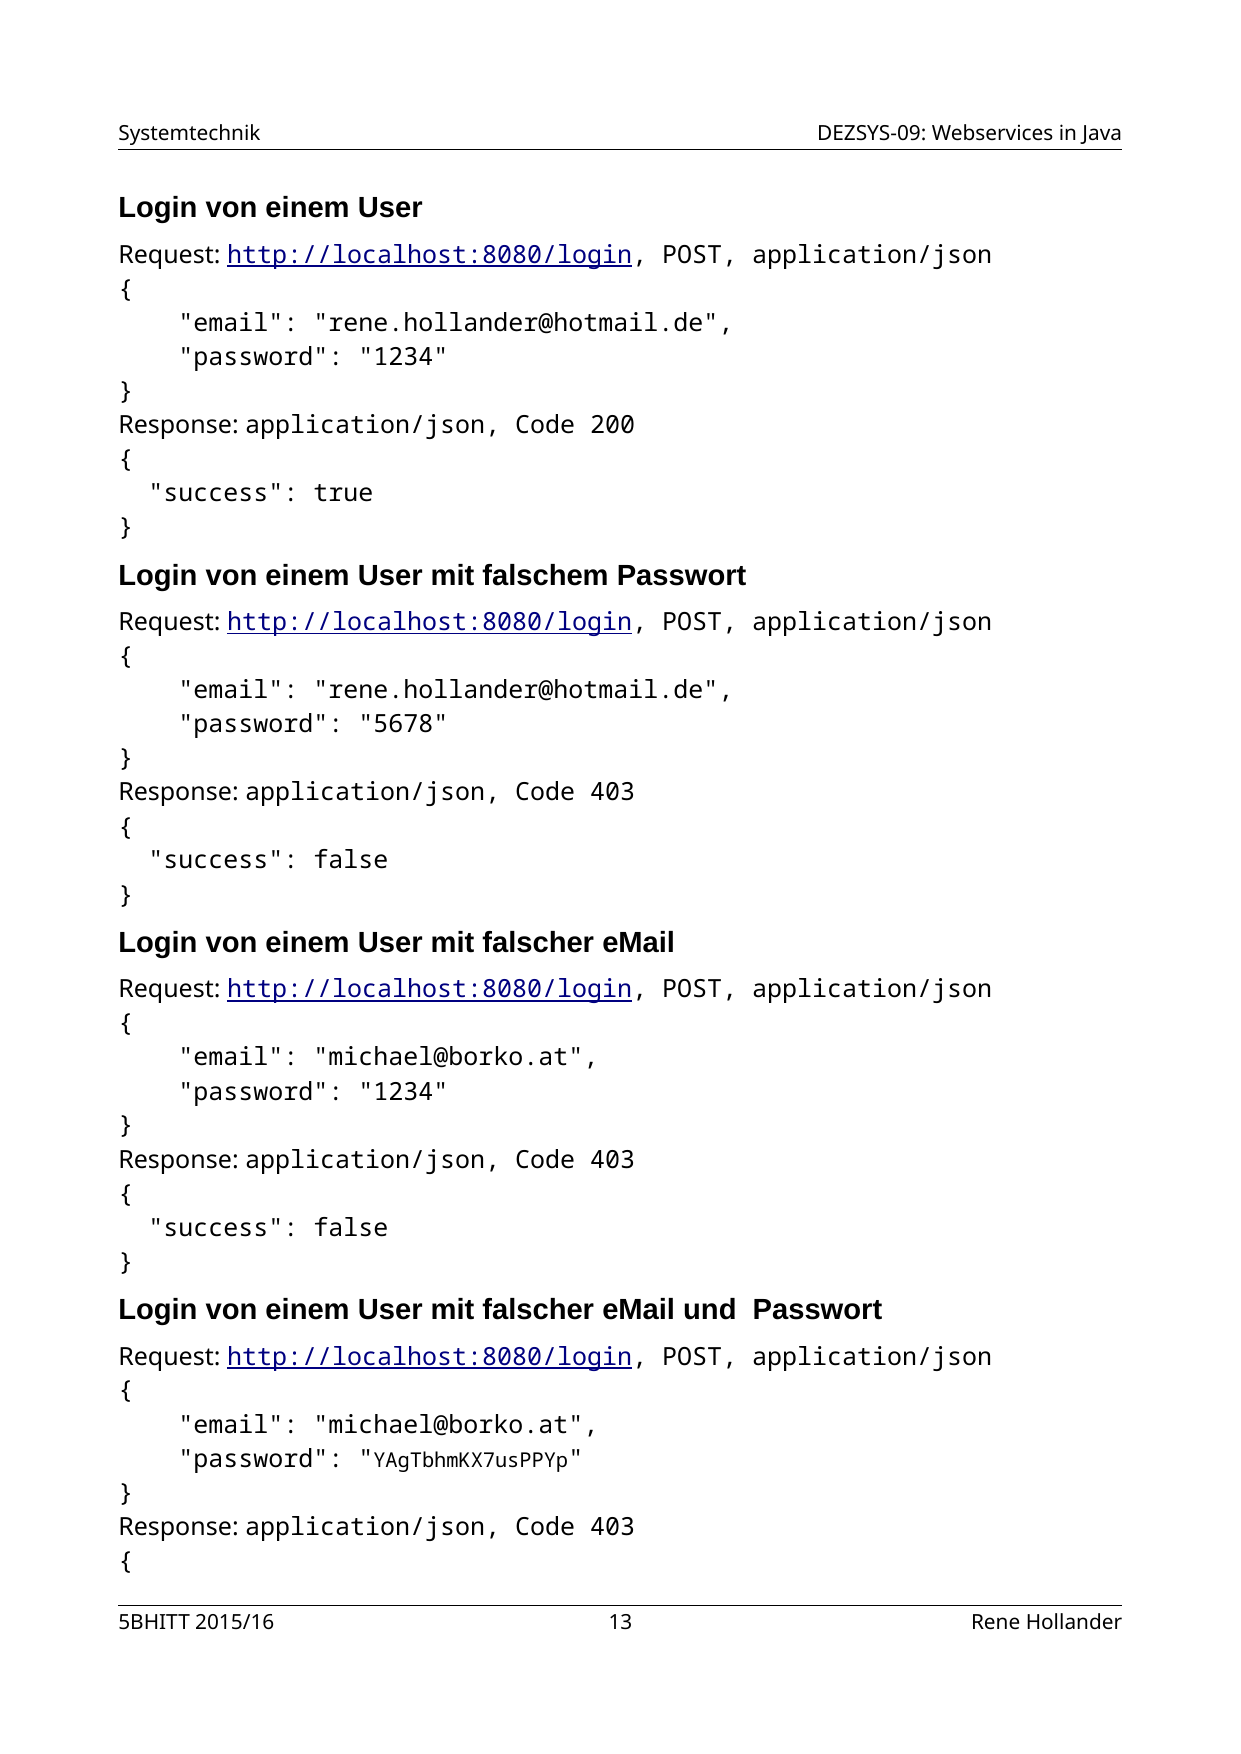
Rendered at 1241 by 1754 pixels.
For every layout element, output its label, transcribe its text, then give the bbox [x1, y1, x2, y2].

text "success": false [118, 842, 1122, 876]
text } [118, 876, 1122, 910]
text Request: http://localhost:8080/login, POST, application/json [118, 1338, 1122, 1372]
text } [118, 1474, 1122, 1508]
text { [118, 1175, 1122, 1209]
text { [118, 1542, 1122, 1577]
text "email": "rene.hollander@hotmail.de", [118, 672, 1122, 706]
subtitle Login von einem User mit falscher eMail und Passwort [118, 1292, 1122, 1326]
text } [118, 740, 1122, 774]
text } [118, 1243, 1122, 1277]
subtitle Login von einem User mit falscher eMail [118, 925, 1122, 958]
text "password": "1234" [118, 1073, 1122, 1107]
text "email": "michael@borko.at", [118, 1039, 1122, 1073]
text } [118, 373, 1122, 407]
text { [118, 1005, 1122, 1039]
text Response: application/json, Code 403 [118, 1508, 1122, 1542]
text Request: http://localhost:8080/login, POST, application/json [118, 971, 1122, 1005]
text } [118, 1107, 1122, 1141]
text "success": true [118, 475, 1122, 509]
text Response: application/json, Code 200 [118, 407, 1122, 441]
text { [118, 638, 1122, 672]
text Response: application/json, Code 403 [118, 774, 1122, 808]
text "password": "YAgTbhmKX7usPPYp" [118, 1440, 1122, 1474]
text { [118, 441, 1122, 475]
text "password": "5678" [118, 706, 1122, 740]
text "email": "michael@borko.at", [118, 1406, 1122, 1440]
text Request: http://localhost:8080/login, POST, application/json [118, 237, 1122, 271]
text "success": false [118, 1209, 1122, 1243]
subtitle Login von einem User [118, 191, 1122, 224]
text "password": "1234" [118, 339, 1122, 373]
subtitle Login von einem User mit falschem Passwort [118, 558, 1122, 591]
text { [118, 1372, 1122, 1406]
text "email": "rene.hollander@hotmail.de", [118, 305, 1122, 339]
text { [118, 271, 1122, 305]
text Response: application/json, Code 403 [118, 1141, 1122, 1175]
text } [118, 509, 1122, 543]
text Request: http://localhost:8080/login, POST, application/json [118, 604, 1122, 638]
text { [118, 808, 1122, 842]
